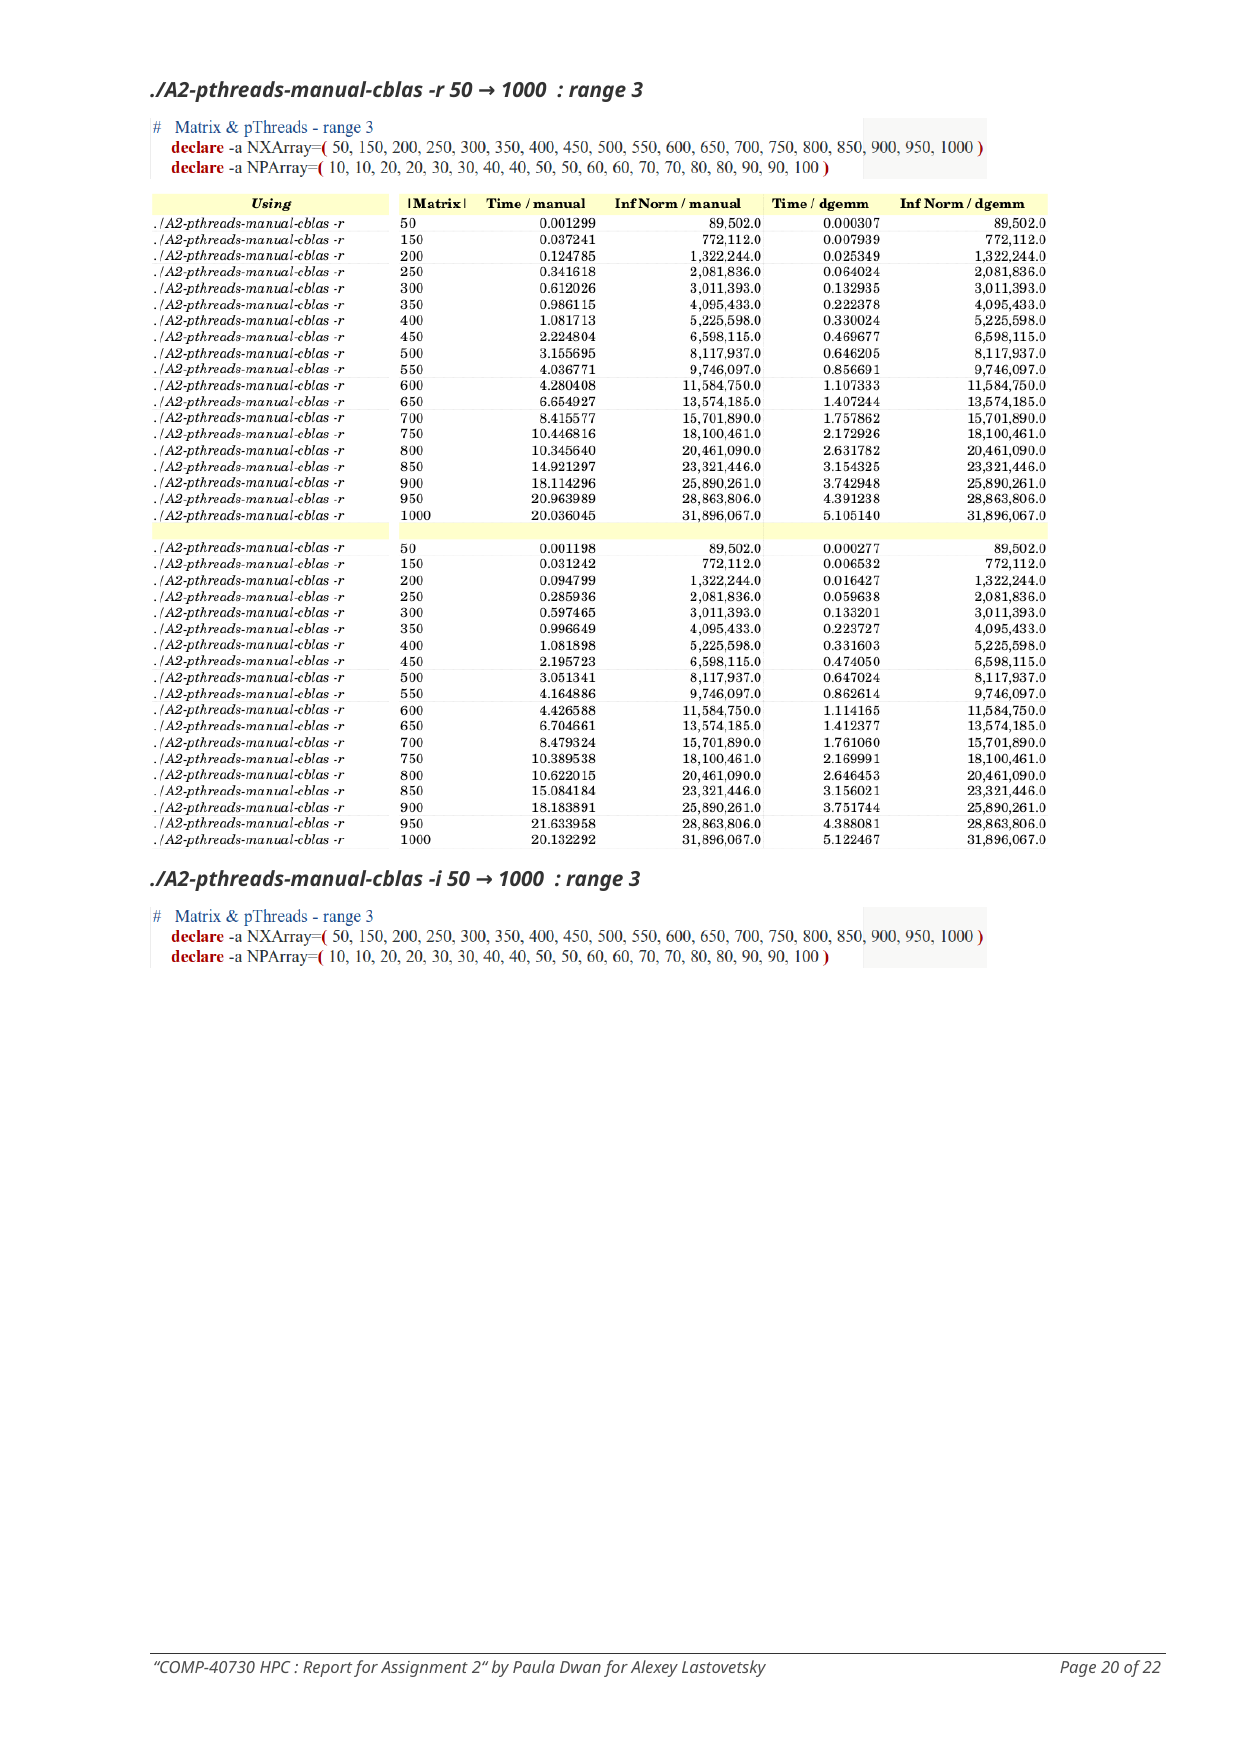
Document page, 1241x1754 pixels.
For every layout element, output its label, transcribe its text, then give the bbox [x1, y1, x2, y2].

picture [150, 118, 987, 179]
subtitle ./A2-pthreads-manual-cblas -i 50 → 1000 : range 3 [150, 864, 1166, 892]
picture [150, 186, 1050, 849]
picture [150, 907, 987, 968]
subtitle ./A2-pthreads-manual-cblas -r 50 → 1000 : range 3 [150, 75, 1166, 103]
